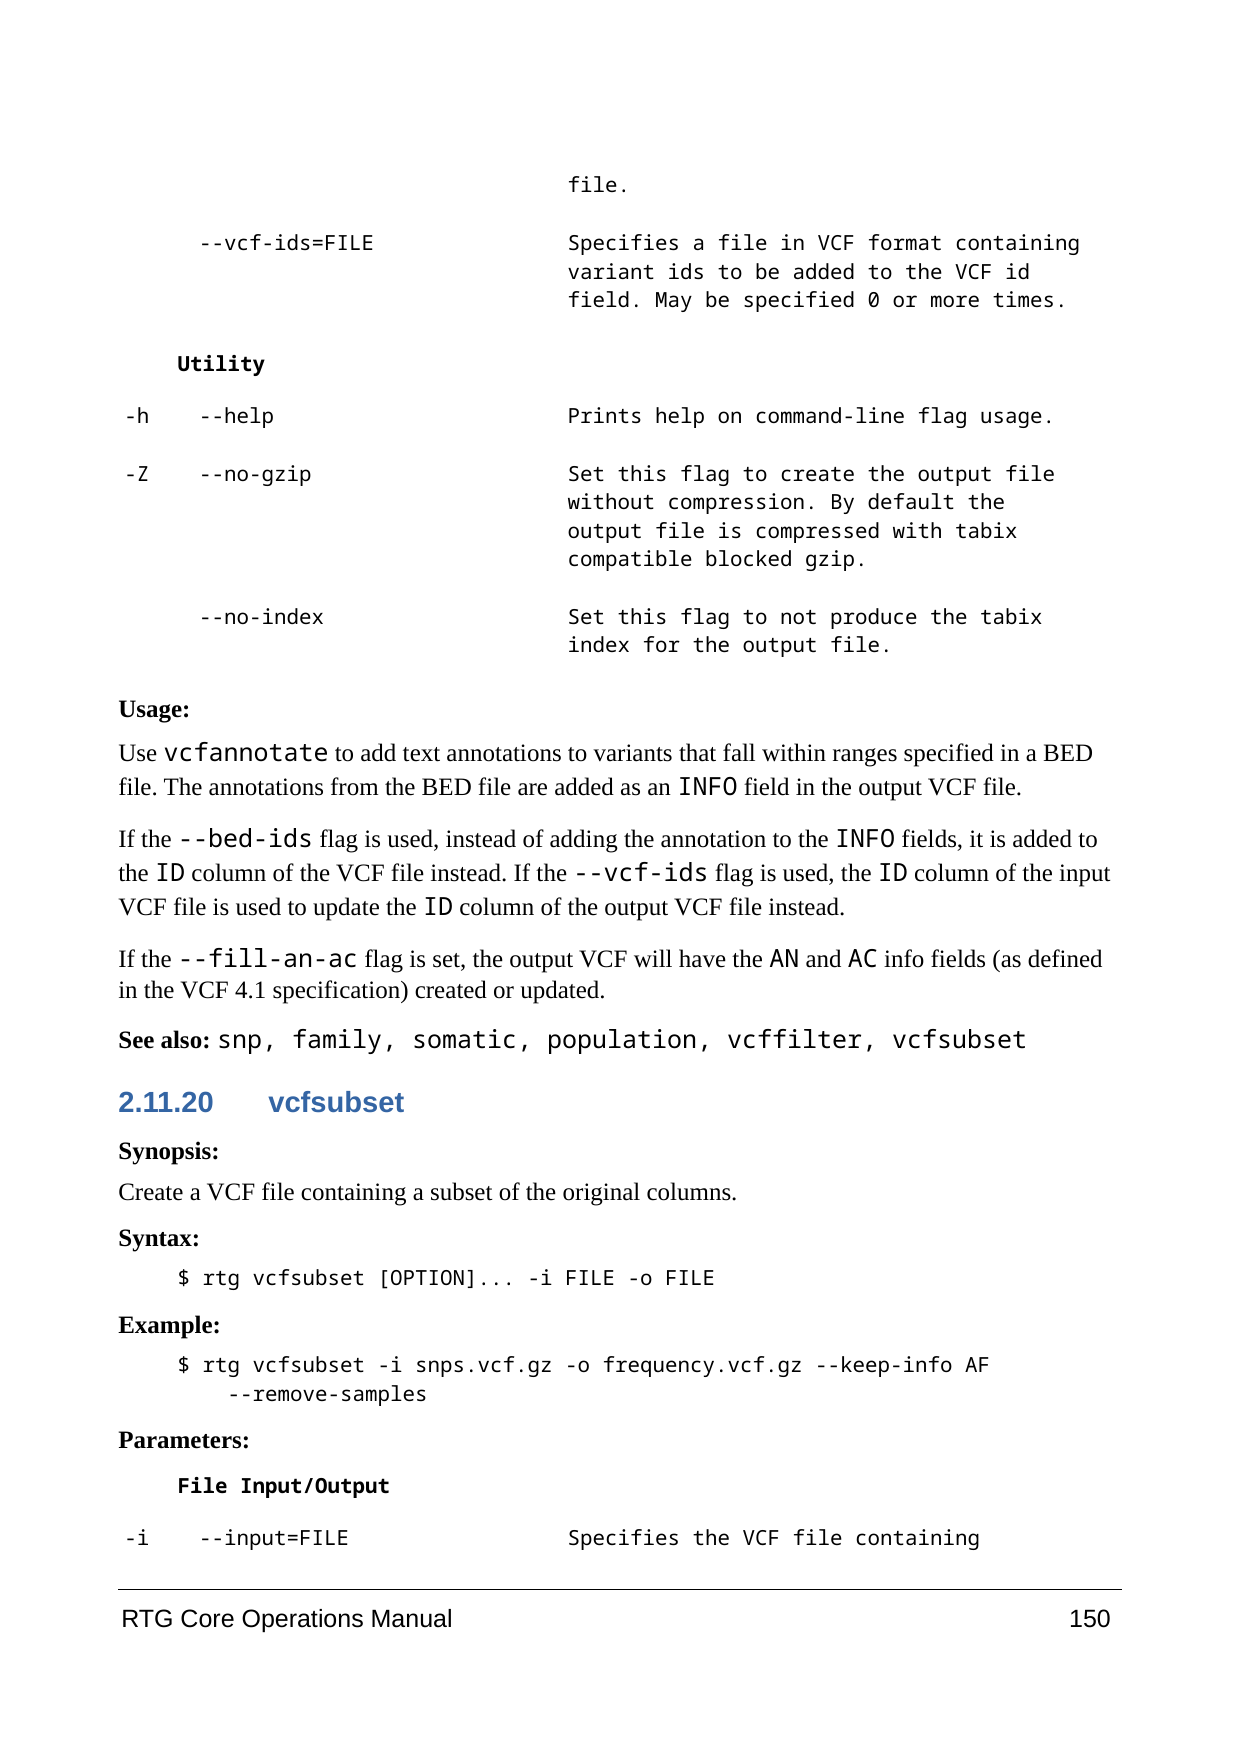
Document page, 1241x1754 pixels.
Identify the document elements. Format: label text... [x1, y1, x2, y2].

table_cell file. [561, 159, 1093, 217]
subtitle Usage: [118, 694, 1122, 723]
text If the --bed-ids flag is used, instead of adding the annotation to the INFO fields, it is added to the ID column of the VCF file instead. If the --vcf-ids flag is used, the ID column of the input VCF file is used to update the ID column of the output VCF file instead. [118, 821, 1122, 923]
table_cell [118, 159, 193, 217]
subtitle Synopsis: [118, 1136, 1122, 1165]
table_cell [118, 590, 193, 677]
table_header -i [118, 1511, 193, 1552]
table_cell --no-index [193, 590, 561, 677]
text Use vcfannotate to add text annotations to variants that fall within ranges specified in a BED file. The annotations from the BED file are added as an INFO field in the output VCF file. [118, 735, 1122, 803]
table_cell [118, 217, 193, 331]
table_header --input=FILE [193, 1511, 561, 1552]
subtitle vcfsubset [118, 1085, 1122, 1118]
text See also: snp, family, somatic, population, vcffilter, vcfsubset [118, 1021, 1122, 1055]
table_cell [193, 159, 561, 217]
table_header Specifies the VCF file containing [561, 1511, 1093, 1552]
table_header --help [193, 389, 561, 447]
table_cell Specifies a file in VCF format containing variant ids to be added to the VCF id field. May be specified 0 or more times. [561, 217, 1093, 331]
text $ rtg vcfsubset -i snps.vcf.gz -o frequency.vcf.gz --keep-info AF --remove-samples [177, 1350, 1122, 1407]
table_cell Set this flag to not produce the tabix index for the output file. [561, 590, 1093, 677]
text If the --fill-an-ac flag is set, the output VCF will have the AN and AC info fields (as defined in the VCF 4.1 specification) created or updated. [118, 941, 1122, 1003]
table_header -h [118, 389, 193, 447]
table_cell --no-gzip [193, 447, 561, 590]
text Utility [177, 349, 1122, 377]
table_header Prints help on command-line flag usage. [561, 389, 1093, 447]
table_cell Set this flag to create the output file without compression. By default the output file is compressed with tabix compatible blocked gzip. [561, 447, 1093, 590]
subtitle Example: [118, 1310, 1122, 1338]
text File Input/Output [177, 1471, 1122, 1500]
subtitle Parameters: [118, 1425, 1122, 1453]
subtitle Syntax: [118, 1223, 1122, 1252]
text Create a VCF file containing a subset of the original columns. [118, 1177, 1122, 1205]
table_cell -Z [118, 447, 193, 590]
text $ rtg vcfsubset [OPTION]... -i FILE -o FILE [177, 1263, 1122, 1292]
table_cell --vcf-ids=FILE [193, 217, 561, 331]
